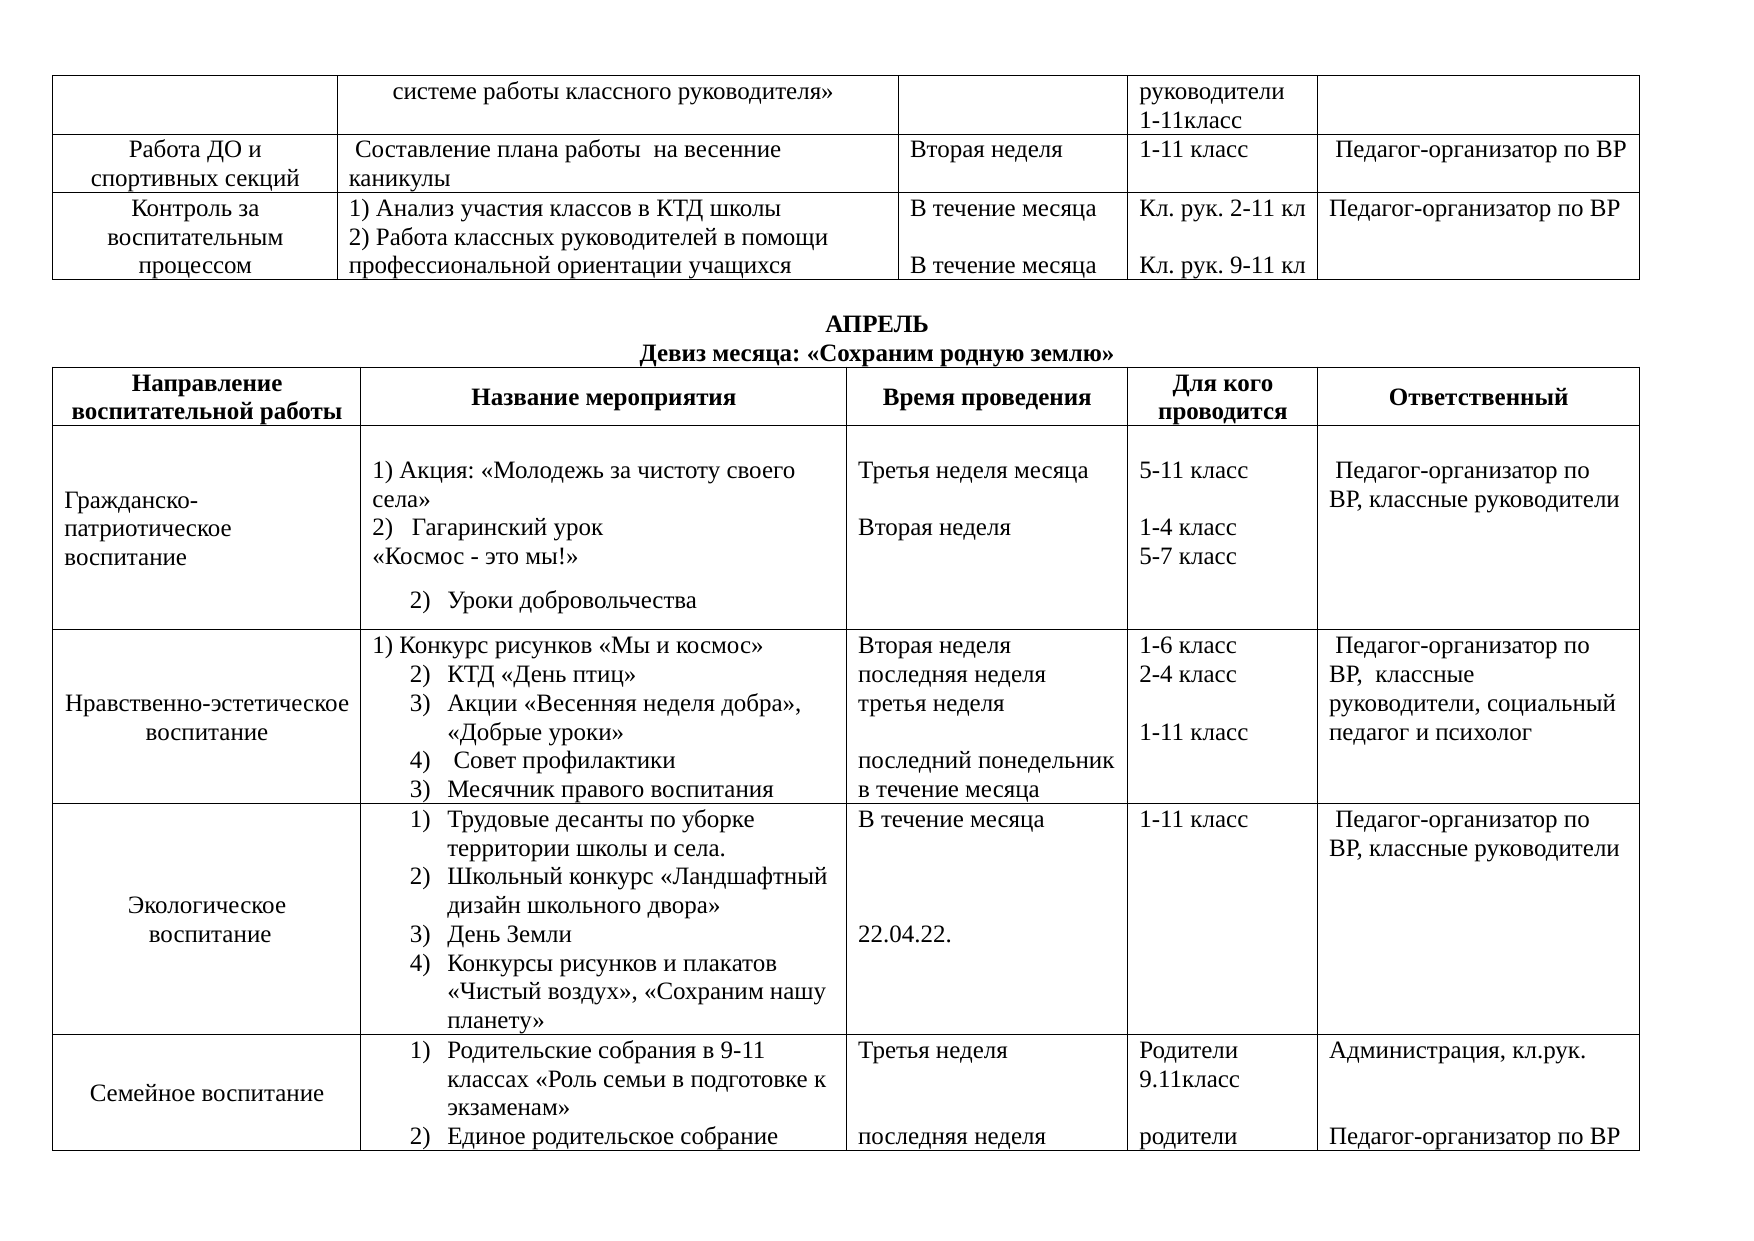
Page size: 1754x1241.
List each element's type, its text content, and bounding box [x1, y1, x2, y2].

table_cell Педагог-организатор по ВР [1318, 193, 1639, 279]
table_cell Вторая неделя последняя неделя третья неделя последний понедельник в течение месяца [847, 630, 1127, 803]
table_cell Гражданско-патриотическое воспитание [53, 426, 360, 629]
table_cell Третья неделя месяца Вторая неделя [847, 426, 1127, 629]
table_cell Третья неделя последняя неделя [847, 1035, 1127, 1150]
table_cell руководители 1-11класс [1128, 76, 1317, 133]
table_cell Педагог-организатор по ВР, классные руководители [1318, 426, 1639, 629]
table_cell Вторая неделя [899, 135, 1127, 192]
table_cell Администрация, кл.рук. Педагог-организатор по ВР [1318, 1035, 1639, 1150]
table_header Направление воспитательной работы [53, 368, 360, 425]
table_cell 1) Акция: «Молодежь за чистоту своего села» 2) Гагаринский урок «Космос - это мы!» Уроки добровольчества [361, 426, 846, 629]
table_cell 1-11 класс [1128, 135, 1317, 192]
table_cell 1-6 класс 2-4 класс 1-11 класс [1128, 630, 1317, 803]
table_cell [1318, 76, 1639, 133]
table_cell 1-11 класс [1128, 804, 1317, 1034]
table_cell Экологическое воспитание [53, 804, 360, 1034]
table_header Для кого проводится [1128, 368, 1317, 425]
table_cell Педагог-организатор по ВР, классные руководители [1318, 804, 1639, 1034]
table_cell Родительские собрания в 9-11 классах «Роль семьи в подготовке к экзаменам» Единое родительское собрание [361, 1035, 846, 1150]
table_cell системе работы классного руководителя» [338, 76, 898, 133]
table_cell [53, 76, 337, 133]
table_cell Кл. рук. 2-11 кл Кл. рук. 9-11 кл [1128, 193, 1317, 279]
table_cell Родители 9.11класс родители [1128, 1035, 1317, 1150]
text АПРЕЛЬ Девиз месяца: «Сохраним родную землю» [75, 309, 1679, 367]
table_cell Работа ДО и спортивных секций [53, 135, 337, 192]
table_cell Нравственно-эстетическое воспитание [53, 630, 360, 803]
table_header Время проведения [847, 368, 1127, 425]
table_cell 1) Анализ участия классов в КТД школы 2) Работа классных руководителей в помощи профессиональной ориентации учащихся [338, 193, 898, 279]
table_cell Составление плана работы на весенние каникулы [338, 135, 898, 192]
table_cell Педагог-организатор по ВР [1318, 135, 1639, 192]
table_header Ответственный [1318, 368, 1639, 425]
table_cell В течение месяца В течение месяца [899, 193, 1127, 279]
table_cell Трудовые десанты по уборке территории школы и села. Школьный конкурс «Ландшафтный дизайн школьного двора» День Земли Конкурсы рисунков и плакатов «Чистый воздух», «Сохраним нашу планету» [361, 804, 846, 1034]
table_header Название мероприятия [361, 368, 846, 425]
table_cell [899, 76, 1127, 133]
table_cell Педагог-организатор по ВР, классные руководители, социальный педагог и психолог [1318, 630, 1639, 803]
table_cell В течение месяца 22.04.22. [847, 804, 1127, 1034]
table_cell Семейное воспитание [53, 1035, 360, 1150]
table_cell 1) Конкурс рисунков «Мы и космос» КТД «День птиц» Акции «Весенняя неделя добра», «Добрые уроки» Совет профилактики Месячник правого воспитания [361, 630, 846, 803]
table_cell 5-11 класс 1-4 класс 5-7 класс [1128, 426, 1317, 629]
table_cell Контроль за воспитательным процессом [53, 193, 337, 279]
